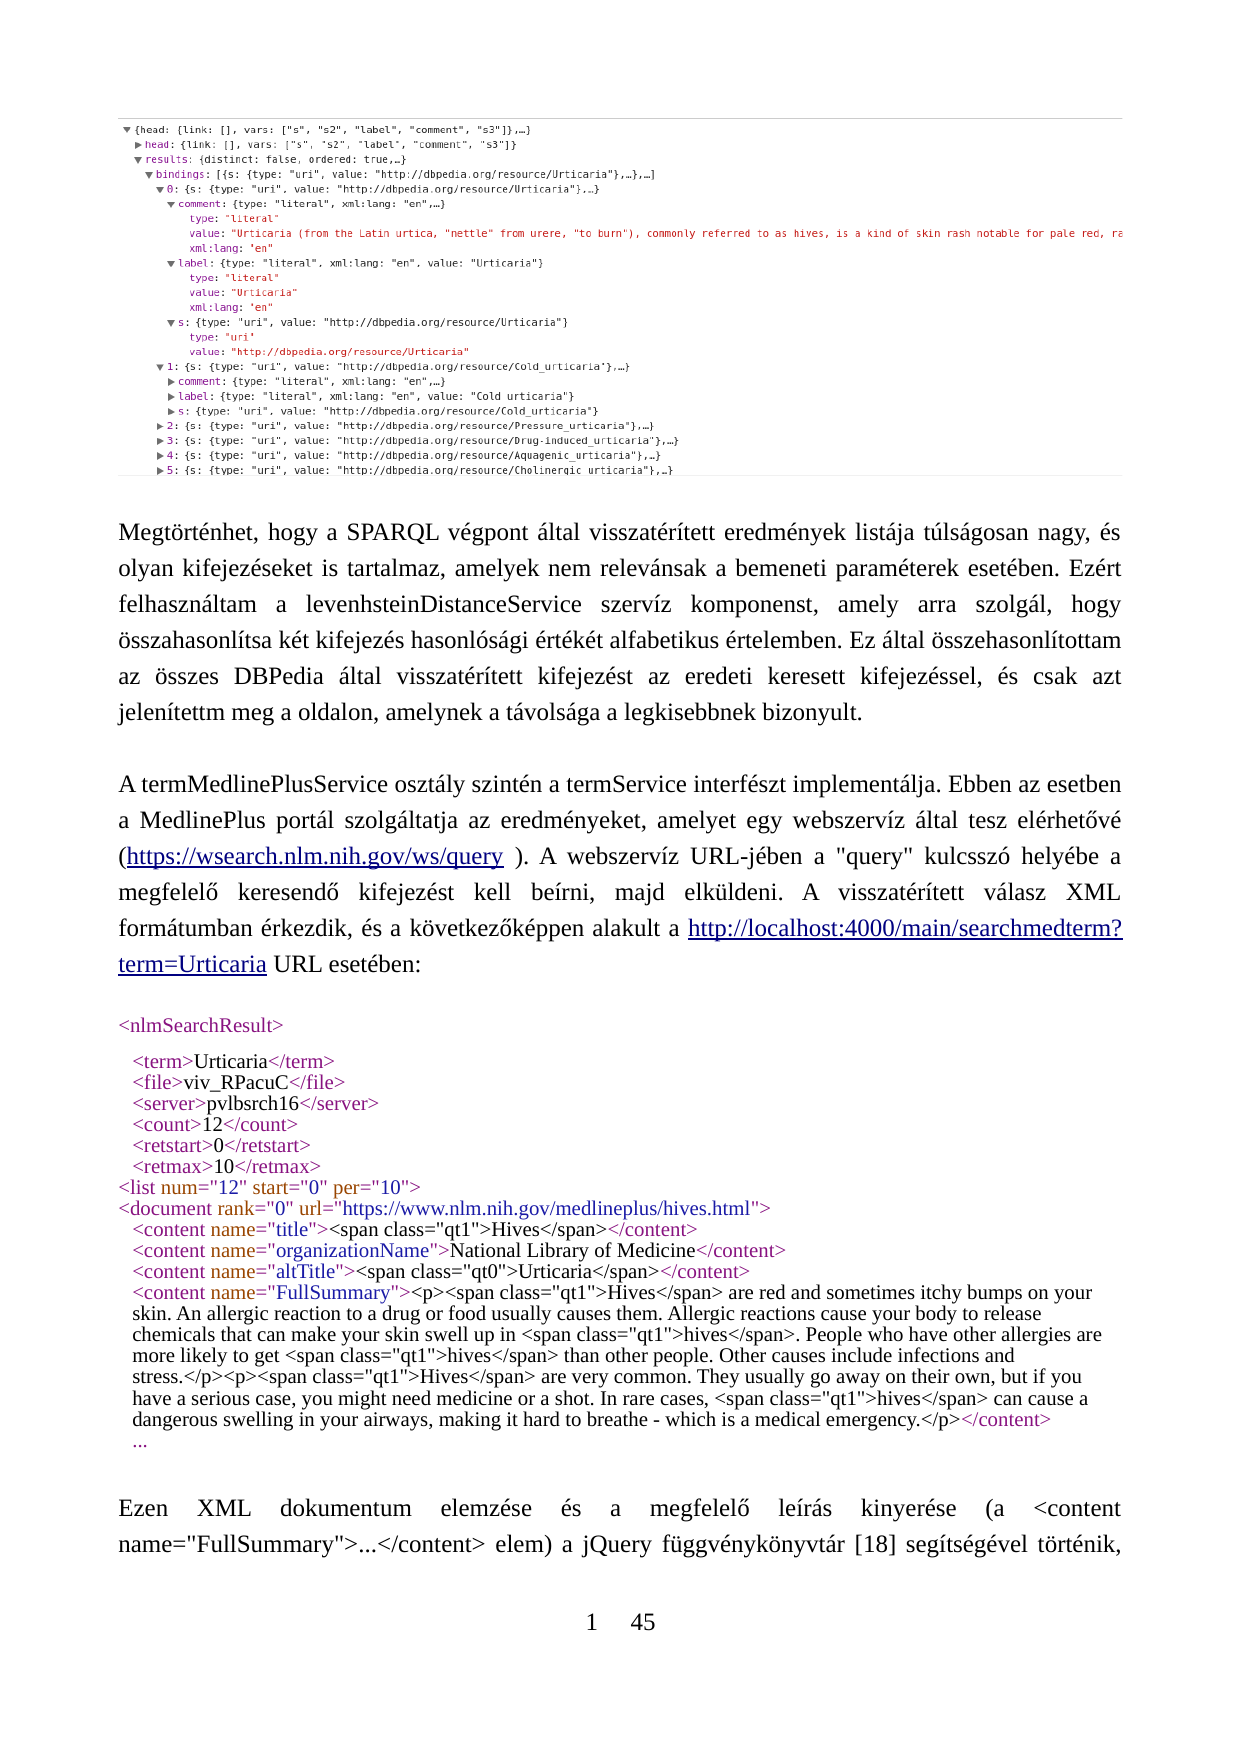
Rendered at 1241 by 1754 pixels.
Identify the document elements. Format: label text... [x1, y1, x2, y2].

subtitle <document rank="0" url="https://www.nlm.nih.gov/medlineplus/hives.html"> [118, 1199, 1122, 1220]
subtitle A termMedlinePlusService osztály szintén a termService interfészt implementálja. Ebben az esetben a MedlinePlus portál szolgáltatja az eredményeket, amelyet egy webszervíz által tesz elérhetővé (https://wsearch.nlm.nih.gov/ws/query ). A webszervíz URL-jében a "query" kulcsszó helyébe a megfelelő keresendő kifejezést kell beírni, majd elküldeni. A visszatérített válasz XML formátumban érkezdik, és a következőképpen alakult a http://localhost:4000/main/searchmedterm?term=Urticaria URL esetében: [118, 764, 1122, 980]
subtitle <retmax>10</retmax> [132, 1157, 1122, 1178]
subtitle <nlmSearchResult> [118, 1016, 1122, 1037]
subtitle <file>viv_RPacuC</file> [132, 1073, 1122, 1094]
picture [118, 118, 1123, 476]
subtitle Ezen XML dokumentum elemzése és a megfelelő leírás kinyerése (a <content name="FullSummary">...</content> elem) a jQuery függvénykönyvtár [18] segítségével történik, [118, 1487, 1122, 1559]
subtitle Megtörténhet, hogy a SPARQL végpont által visszatérített eredmények listája túlságosan nagy, és olyan kifejezéseket is tartalmaz, amelyek nem relevánsak a bemeneti paraméterek esetében. Ezért felhasználtam a levenhsteinDistanceService szervíz komponenst, amely arra szolgál, hogy összahasonlítsa két kifejezés hasonlósági értékét alfabetikus értelemben. Ez által összehasonlítottam az összes DBPedia által visszatérített kifejezést az eredeti keresett kifejezéssel, és csak azt jelenítettm meg a oldalon, amelynek a távolsága a legkisebbnek bizonyult. [118, 511, 1122, 728]
subtitle <term>Urticaria</term> [132, 1052, 1122, 1073]
subtitle <count>12</count> [132, 1115, 1122, 1136]
subtitle <retstart>0</retstart> [132, 1136, 1122, 1157]
subtitle <list num="12" start="0" per="10"> [118, 1178, 1122, 1199]
subtitle <content name="altTitle"><span class="qt0">Urticaria</span></content> [132, 1262, 1122, 1283]
subtitle ... [132, 1430, 1122, 1451]
subtitle <server>pvlbsrch16</server> [132, 1094, 1122, 1115]
subtitle <content name="FullSummary"><p><span class="qt1">Hives</span> are red and sometimes itchy bumps on your skin. An allergic reaction to a drug or food usually causes them. Allergic reactions cause your body to release chemicals that can make your skin swell up in <span class="qt1">hives</span>. People who have other allergies are more likely to get <span class="qt1">hives</span> than other people. Other causes include infections and stress.</p><p><span class="qt1">Hives</span> are very common. They usually go away on their own, but if you have a serious case, you might need medicine or a shot. In rare cases, <span class="qt1">hives</span> can cause a dangerous swelling in your airways, making it hard to breathe - which is a medical emergency.</p></content> [132, 1283, 1122, 1430]
subtitle <content name="title"><span class="qt1">Hives</span></content> [132, 1220, 1122, 1241]
subtitle <content name="organizationName">National Library of Medicine</content> [132, 1241, 1122, 1262]
